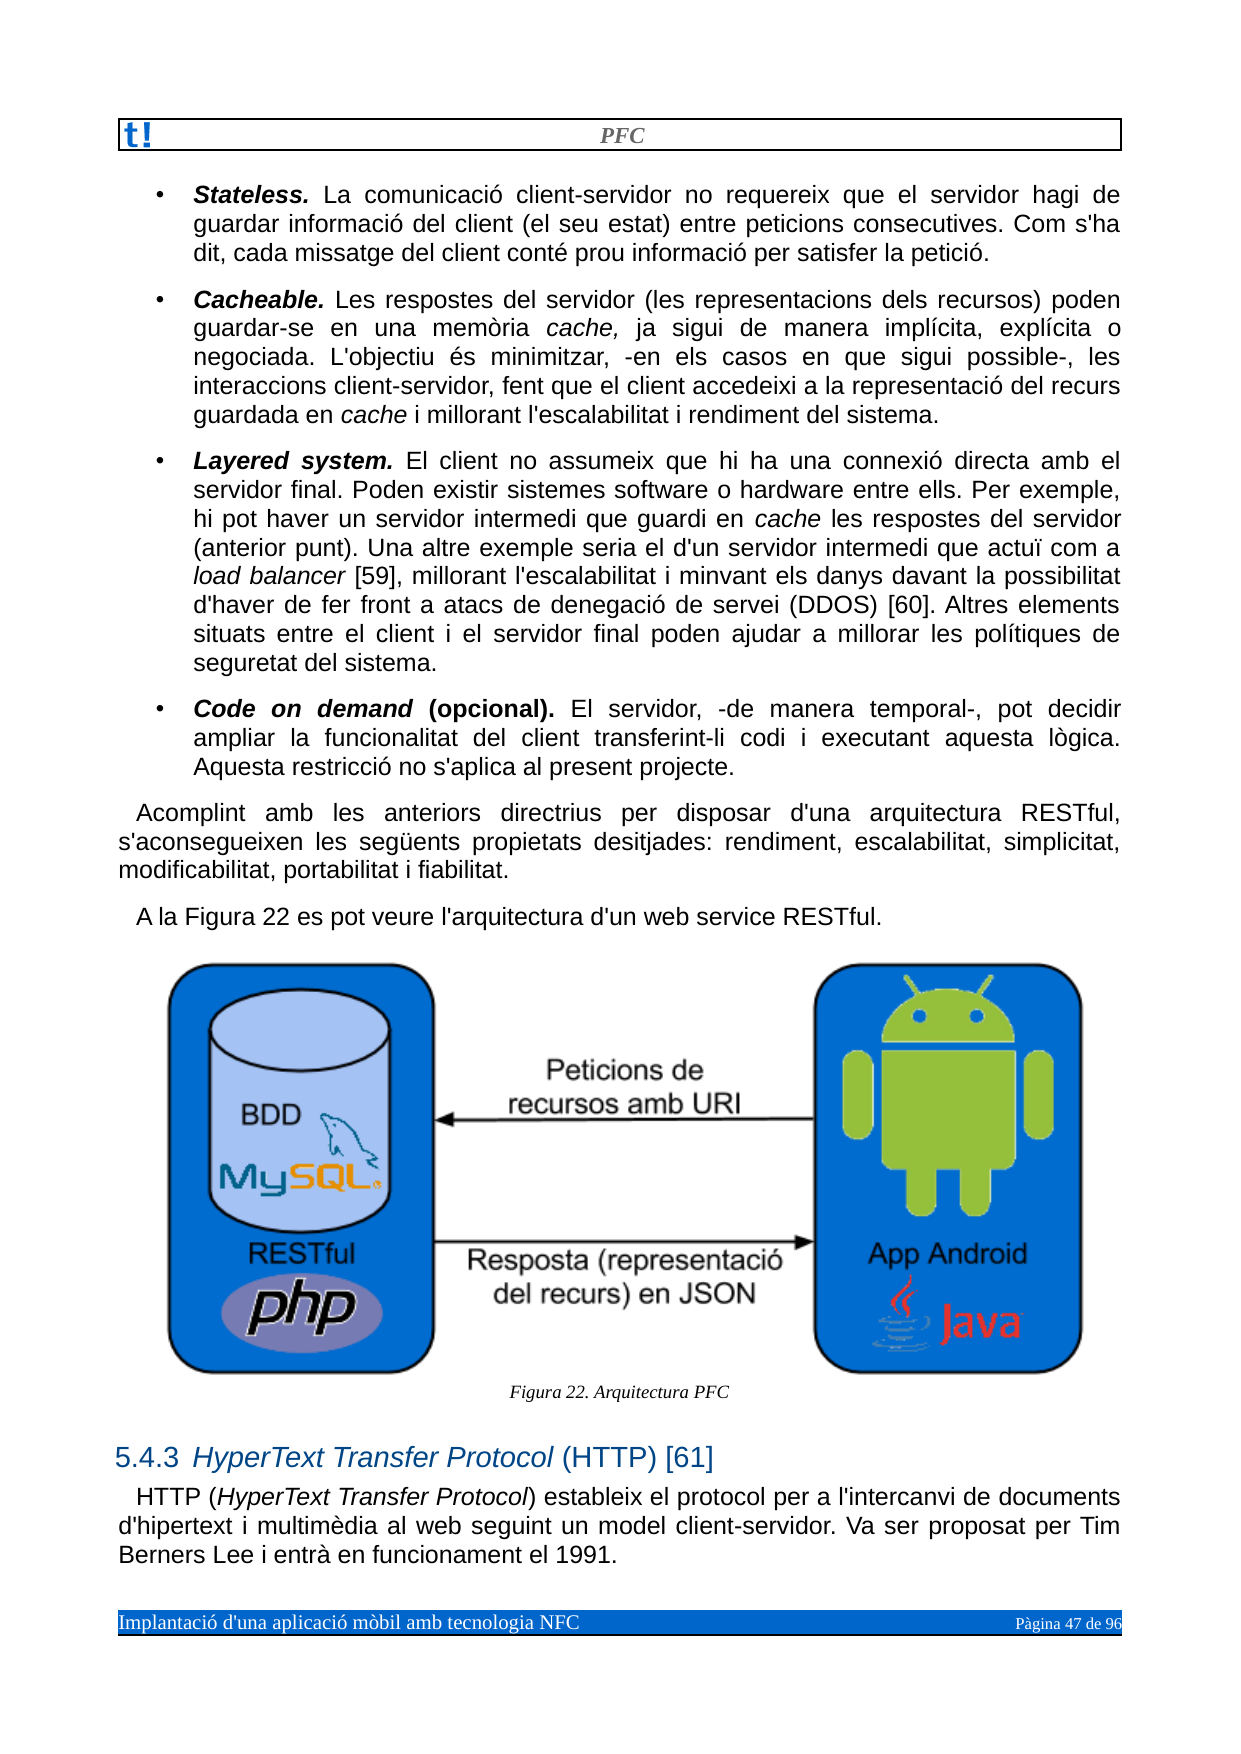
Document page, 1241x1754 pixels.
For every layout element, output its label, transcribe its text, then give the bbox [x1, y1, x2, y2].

text A la Figura 22 es pot veure l'arquitectura d'un web service RESTful. [118, 902, 1122, 931]
text Figura 22. Arquitectura PFC [137, 1381, 1104, 1402]
picture [123, 121, 151, 148]
text Acomplint amb les anteriors directrius per disposar d'una arquitectura RESTful, s'aconsegueixen les següents propietats desitjades: rendiment, escalabilitat, simplicitat, modificabilitat, portabilitat i fiabilitat. [118, 798, 1122, 884]
picture [136, 952, 1104, 1381]
list Cacheable. Les respostes del servidor (les representacions dels recursos) poden guardar-se en una memòria cache, ja sigui de manera implícita, explícita o negociada. L'objectiu és minimitzar, -en els casos en que sigui possible-, les interaccions client-servidor, fent que el client accedeixi a la representació del recurs guardada en cache i millorant l'escalabilitat i rendiment del sistema. [156, 284, 1122, 428]
text HTTP (HyperText Transfer Protocol) estableix el protocol per a l'intercanvi de documents d'hipertext i multimèdia al web seguint un model client-servidor. Va ser proposat per Tim Berners Lee i entrà en funcionament el 1991. [118, 1482, 1122, 1568]
list Layered system. El client no assumeix que hi ha una connexió directa amb el servidor final. Poden existir sistemes software o hardware entre ells. Per exemple, hi pot haver un servidor intermedi que guardi en cache les respostes del servidor (anterior punt). Una altre exemple seria el d'un servidor intermedi que actuï com a load balancer [59], millorant l'escalabilitat i minvant els danys davant la possibilitat d'haver de fer front a atacs de denegació de servei (DDOS) [60]. Altres elements situats entre el client i el servidor final poden ajudar a millorar les polítiques de seguretat del sistema. [156, 446, 1122, 676]
subtitle HyperText Transfer Protocol (HTTP) [61] [106, 1440, 1122, 1473]
list Stateless. La comunicació client-servidor no requereix que el servidor hagi de guardar informació del client (el seu estat) entre peticions consecutives. Com s'ha dit, cada missatge del client conté prou informació per satisfer la petició. [156, 181, 1122, 267]
list Code on demand (opcional). El servidor, -de manera temporal-, pot decidir ampliar la funcionalitat del client transferint-li codi i executant aquesta lògica. Aquesta restricció no s'aplica al present projecte. [156, 694, 1122, 780]
